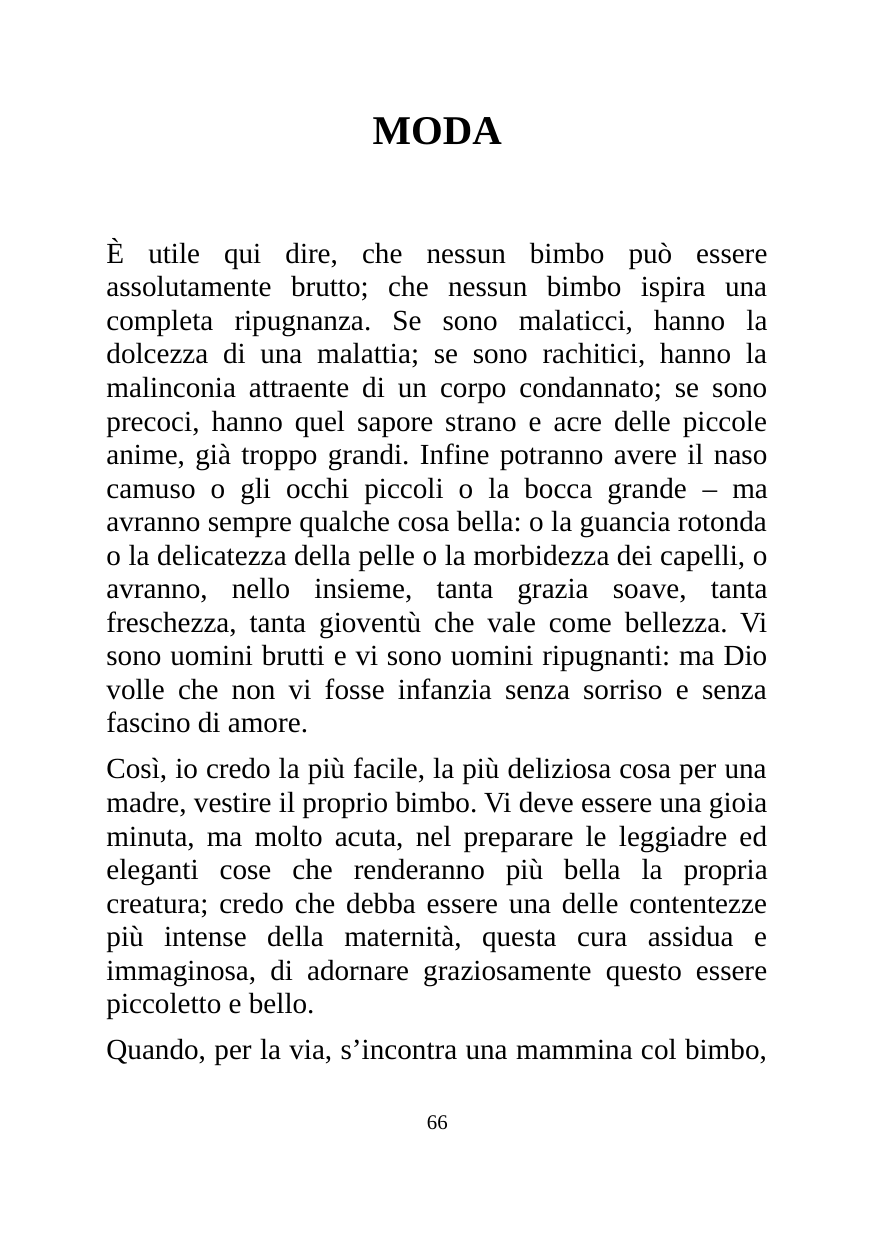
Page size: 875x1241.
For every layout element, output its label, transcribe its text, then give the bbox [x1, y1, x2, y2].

text Quando, per la via, s’incontra una mammina col bimbo, [106, 1032, 768, 1066]
text Così, io credo la più facile, la più deliziosa cosa per una madre, vestire il proprio bimbo. Vi deve essere una gioia minuta, ma molto acuta, nel preparare le leggiadre ed eleganti cose che renderanno più bella la propria creatura; credo che debba essere una delle contentezze più intense della maternità, questa cura assidua e immaginosa, di adornare graziosamente questo essere piccoletto e bello. [106, 752, 768, 1020]
text È utile qui dire, che nessun bimbo può essere assolutamente brutto; che nessun bimbo ispira una completa ripugnanza. Se sono malaticci, hanno la dolcezza di una malattia; se sono rachitici, hanno la malinconia attraente di un corpo condannato; se sono precoci, hanno quel sapore strano e acre delle piccole anime, già troppo grandi. Infine potranno avere il naso camuso o gli occhi piccoli o la bocca grande – ma avranno sempre qualche cosa bella: o la guancia rotonda o la delicatezza della pelle o la morbidezza dei capelli, o avranno, nello insieme, tanta grazia soave, tanta freschezza, tanta gioventù che vale come bellezza. Vi sono uomini brutti e vi sono uomini ripugnanti: ma Dio volle che non vi fosse infanzia senza sorriso e senza fascino di amore. [106, 236, 768, 739]
subtitle MODA [106, 106, 768, 153]
